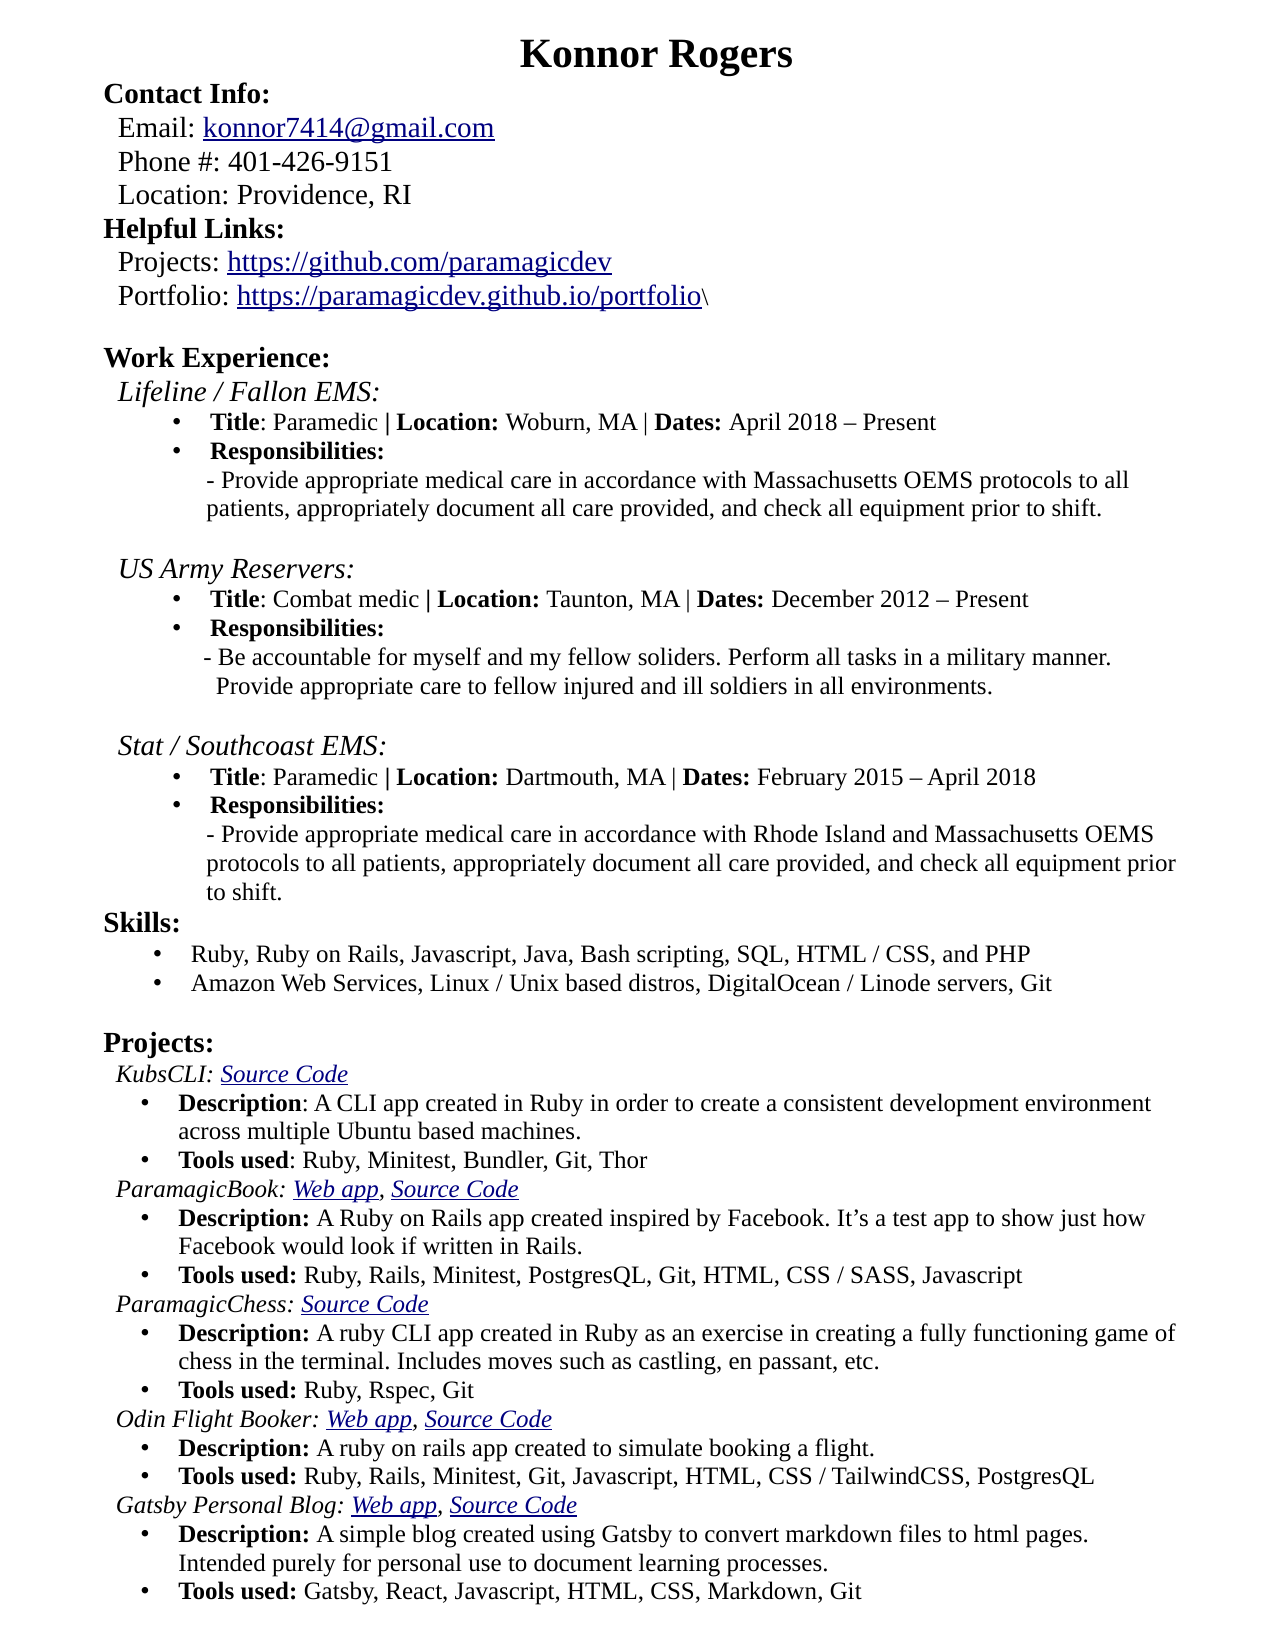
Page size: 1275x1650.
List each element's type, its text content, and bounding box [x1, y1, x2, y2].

list across multiple Ubuntu based machines. [141, 1116, 1275, 1145]
list Tools used: Ruby, Minitest, Bundler, Git, Thor [141, 1145, 1275, 1174]
list - Provide appropriate medical care in accordance with Rhode Island and Massachusetts OEMS protocols to all patients, appropriately document all care provided, and check all equipment prior to shift. [169, 819, 1200, 906]
list Description: A ruby CLI app created in Ruby as an exercise in creating a fully functioning game of [141, 1318, 1275, 1346]
list Title: Paramedic | Location: Woburn, MA | Dates: April 2018 – Present [172, 407, 1275, 436]
list Description: A CLI app created in Ruby in order to create a consistent development environment [141, 1088, 1275, 1116]
list Tools used: Gatsby, React, Javascript, HTML, CSS, Markdown, Git [141, 1576, 1275, 1605]
text Portfolio: https://paramagicdev.github.io/portfolio\ [103, 278, 1209, 311]
text KubsCLI: Source Code [103, 1059, 1275, 1088]
text Projects: https://github.com/paramagicdev [103, 244, 1209, 278]
text Stat / Southcoast EMS: [103, 728, 1209, 762]
text Email: konnor7414@gmail.com [103, 110, 1209, 144]
list Description: A simple blog created using Gatsby to convert markdown files to html pages. [141, 1519, 1275, 1548]
list Title: Combat medic | Location: Taunton, MA | Dates: December 2012 – Present [172, 584, 1275, 613]
list Responsibilities: [172, 613, 1275, 642]
text Konnor Rogers [103, 29, 1209, 77]
text ParamagicChess: Source Code [103, 1289, 1275, 1318]
text Lifeline / Fallon EMS: [103, 374, 1209, 407]
list Tools used: Ruby, Rails, Minitest, PostgresQL, Git, HTML, CSS / SASS, Javascript [141, 1260, 1275, 1289]
text US Army Reservers: [103, 551, 1209, 584]
list Description: A ruby on rails app created to simulate booking a flight. [141, 1433, 1275, 1461]
list Responsibilities: [172, 436, 1275, 465]
list Intended purely for personal use to document learning processes. [141, 1548, 1275, 1576]
list Tools used: Ruby, Rspec, Git [141, 1375, 1275, 1404]
text Odin Flight Booker: Web app, Source Code [103, 1404, 1275, 1433]
list Provide appropriate care to fellow injured and ill soldiers in all environments. [103, 671, 1209, 699]
list Amazon Web Services, Linux / Unix based distros, DigitalOcean / Linode servers, Git [153, 968, 1275, 997]
text Contact Info: [103, 77, 1209, 110]
text ParamagicBook: Web app, Source Code [103, 1174, 1275, 1203]
text Helpful Links: [103, 211, 1209, 244]
list Description: A Ruby on Rails app created inspired by Facebook. It’s a test app to show just how [141, 1203, 1275, 1231]
text Work Experience: [103, 340, 1209, 374]
text Skills: [103, 906, 1200, 939]
list chess in the terminal. Includes moves such as castling, en passant, etc. [141, 1346, 1275, 1375]
list Title: Paramedic | Location: Dartmouth, MA | Dates: February 2015 – April 2018 [172, 762, 1275, 791]
list Tools used: Ruby, Rails, Minitest, Git, Javascript, HTML, CSS / TailwindCSS, PostgresQL [141, 1461, 1275, 1490]
list - Provide appropriate medical care in accordance with Massachusetts OEMS protocols to all patients, appropriately document all care provided, and check all equipment prior to shift. [169, 465, 1200, 522]
text Location: Providence, RI [103, 177, 1209, 211]
list Responsibilities: [172, 791, 1275, 819]
list Facebook would look if written in Rails. [141, 1231, 1275, 1260]
list - Be accountable for myself and my fellow soliders. Perform all tasks in a military manner. [103, 642, 1275, 671]
text Gatsby Personal Blog: Web app, Source Code [103, 1490, 1275, 1519]
list Ruby, Ruby on Rails, Javascript, Java, Bash scripting, SQL, HTML / CSS, and PHP [153, 939, 1275, 968]
text Phone #: 401-426-9151 [103, 144, 1209, 177]
text Projects: [103, 1025, 1275, 1059]
